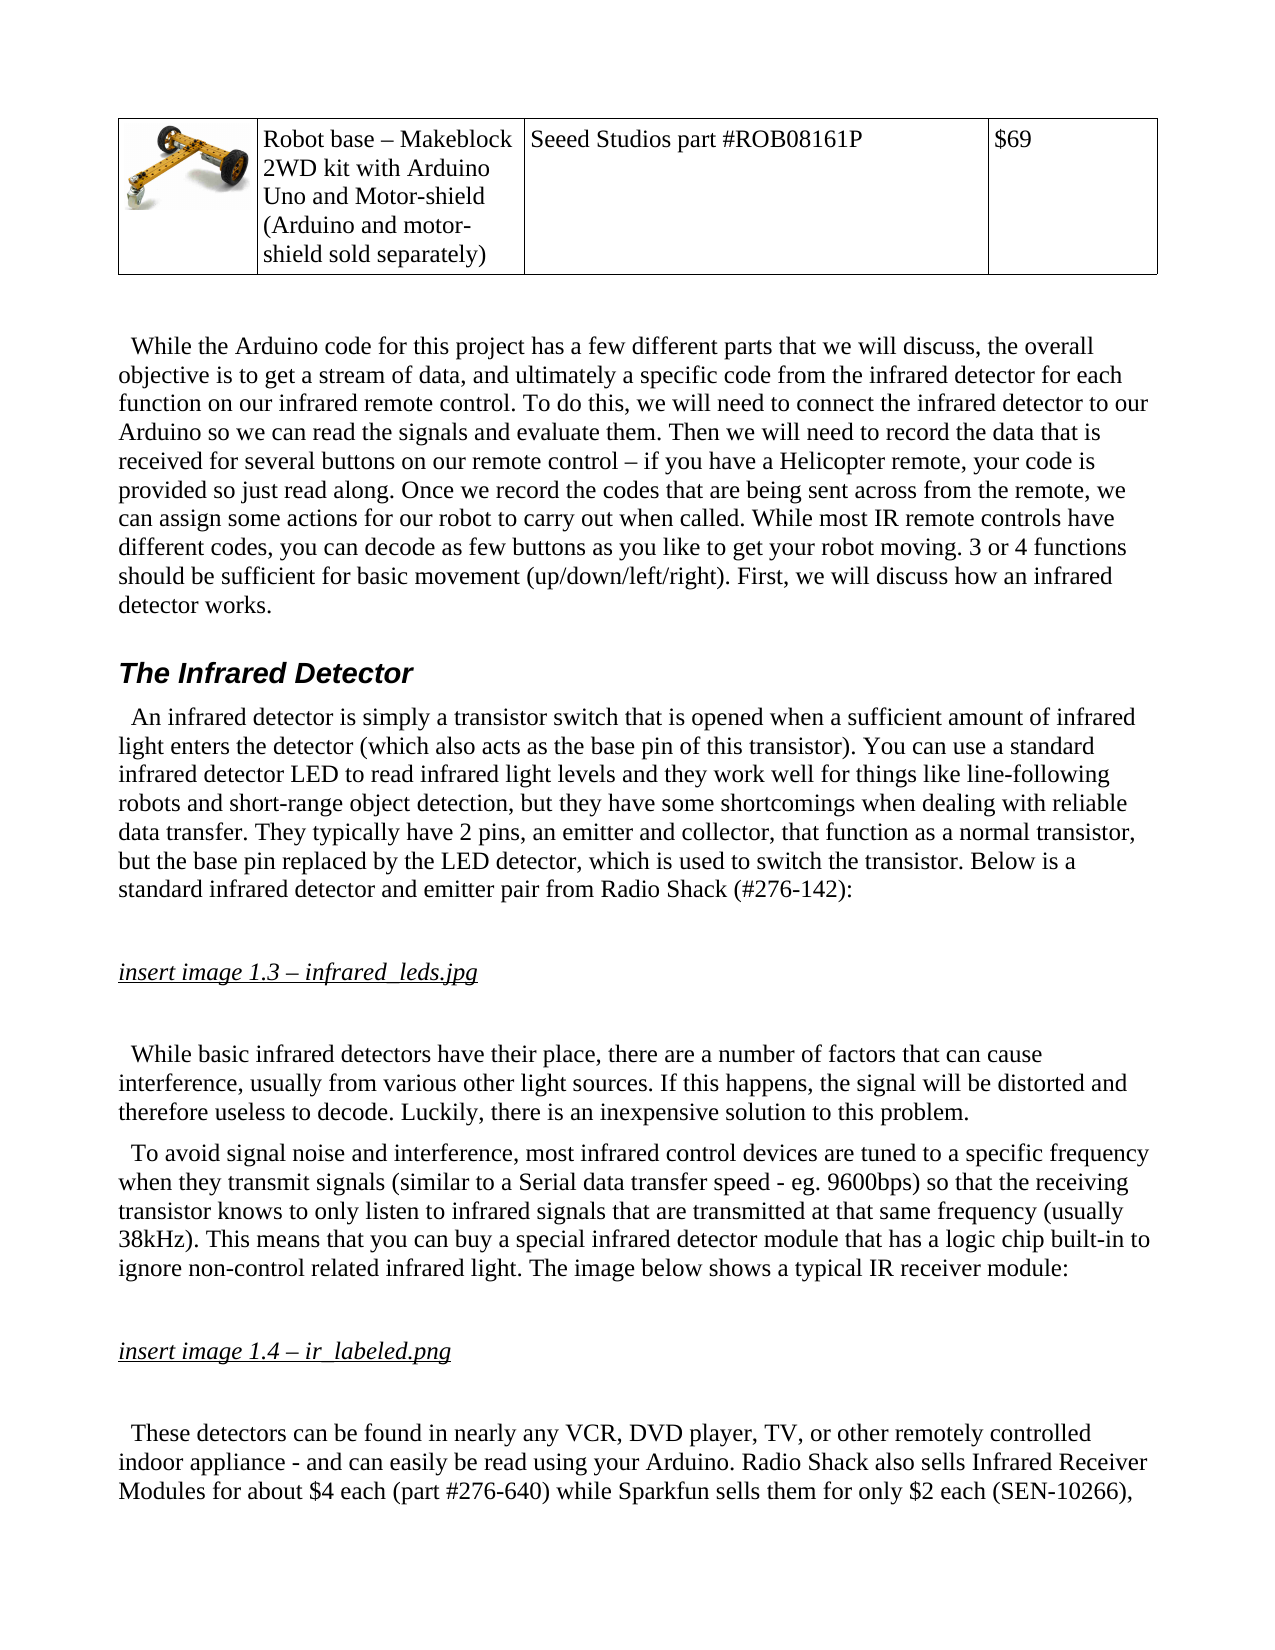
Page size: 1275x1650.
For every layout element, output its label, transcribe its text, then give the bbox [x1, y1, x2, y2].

table_cell $69 [989, 119, 1157, 273]
text insert image 1.3 – infrared_leds.jpg [118, 957, 1157, 986]
text These detectors can be found in nearly any VCR, DVD player, TV, or other remotely controlled indoor appliance - and can easily be read using your Arduino. Radio Shack also sells Infrared Receiver Modules for about $4 each (part #276-640) while Sparkfun sells them for only $2 each (SEN-10266), [118, 1418, 1157, 1504]
text To avoid signal noise and interference, most infrared control devices are tuned to a specific frequency when they transmit signals (similar to a Serial data transfer speed - eg. 9600bps) so that the receiving transistor knows to only listen to infrared signals that are transmitted at that same frequency (usually 38kHz). This means that you can buy a special infrared detector module that has a logic chip built-in to ignore non-control related infrared light. The image below shows a typical IR receiver module: [118, 1138, 1157, 1282]
table_cell Seeed Studios part #ROB08161P [525, 119, 988, 273]
text While the Arduino code for this project has a few different parts that we will discuss, the overall objective is to get a stream of data, and ultimately a specific code from the infrared detector for each function on our infrared remote control. To do this, we will need to connect the infrared detector to our Arduino so we can read the signals and evaluate them. Then we will need to record the data that is received for several buttons on our remote control – if you have a Helicopter remote, your code is provided so just read along. Once we record the codes that are being sent across from the remote, we can assign some actions for our robot to carry out when called. While most IR remote controls have different codes, you can decode as few buttons as you like to get your robot moving. 3 or 4 functions should be sufficient for basic movement (up/down/left/right). First, we will discuss how an infrared detector works. [118, 331, 1157, 618]
text While basic infrared detectors have their place, there are a number of factors that can cause interference, usually from various other light sources. If this happens, the signal will be distorted and therefore useless to decode. Luckily, there is an inexpensive solution to this problem. [118, 1039, 1157, 1126]
subtitle The Infrared Detector [118, 656, 1157, 689]
picture [123, 123, 252, 210]
table_cell [119, 119, 257, 273]
text An infrared detector is simply a transistor switch that is opened when a sufficient amount of infrared light enters the detector (which also acts as the base pin of this transistor). You can use a standard infrared detector LED to read infrared light levels and they work well for things like line-following robots and short-range object detection, but they have some shortcomings when dealing with reliable data transfer. They typically have 2 pins, an emitter and collector, that function as a normal transistor, but the base pin replaced by the LED detector, which is used to switch the transistor. Below is a standard infrared detector and emitter pair from Radio Shack (#276-142): [118, 702, 1157, 903]
table_cell Robot base – Makeblock 2WD kit with Arduino Uno and Motor-shield (Arduino and motor-shield sold separately) [258, 119, 524, 273]
text insert image 1.4 – ir_labeled.png [118, 1336, 1157, 1364]
